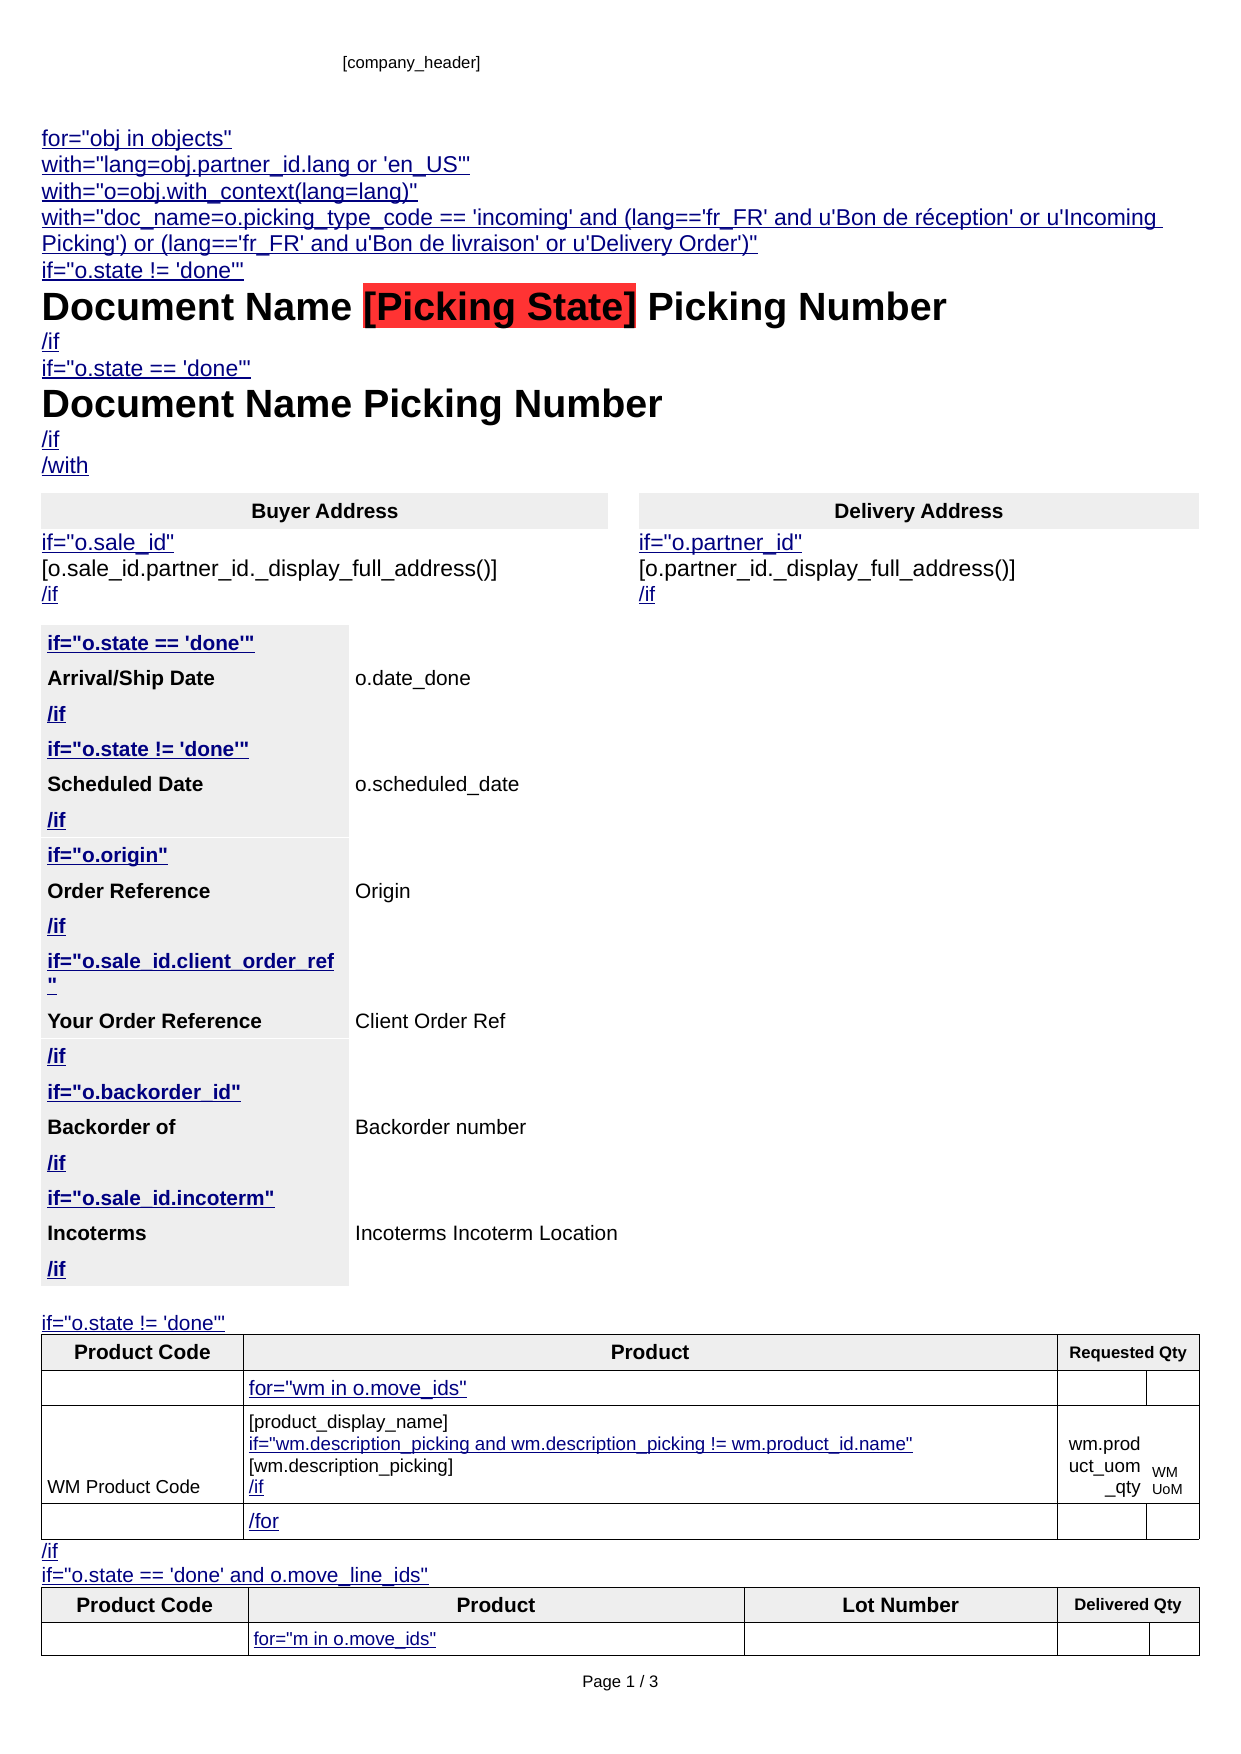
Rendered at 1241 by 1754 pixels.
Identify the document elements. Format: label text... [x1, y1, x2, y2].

table_cell /if [41, 1145, 349, 1180]
text with="lang=obj.partner_id.lang or 'en_US'" [41, 151, 1199, 178]
table_cell [42, 1504, 243, 1539]
table_cell [349, 802, 688, 837]
text with="doc_name=o.picking_type_code == 'incoming' and (lang=='fr_FR' and u'Bon de réception' or u'Incoming Picking') or (lang=='fr_FR' and u'Bon de livraison' or u'Delivery Order')" [41, 204, 1199, 257]
table_header [608, 493, 639, 529]
table_cell /if [41, 1039, 349, 1074]
table_header Requested Qty [1058, 1335, 1199, 1370]
text if="o.state != 'done'" [41, 257, 1199, 283]
table_cell wm.product_uom_qty [1058, 1406, 1146, 1503]
table_cell if="o.sale_id.client_order_ref" [41, 944, 349, 1003]
table_cell if="o.sale_id.incoterm" [41, 1180, 349, 1216]
table_cell [42, 1623, 248, 1655]
table_cell [1058, 1623, 1149, 1655]
table_cell if="o.state != 'done'" [41, 731, 349, 767]
text if="o.state == 'done'" [41, 354, 1199, 381]
table_cell WM UoM [1146, 1406, 1199, 1503]
table_cell [1150, 1623, 1199, 1655]
table_cell [1058, 1371, 1146, 1405]
table_cell Arrival/Ship Date [41, 660, 349, 696]
table_cell if="o.backorder_id" [41, 1074, 349, 1109]
table_cell o.date_done [349, 660, 688, 696]
table_cell /if [41, 802, 349, 837]
table_cell Your Order Reference [41, 1003, 349, 1038]
text /if [41, 1540, 1199, 1563]
table_header Delivery Address [639, 493, 1199, 529]
table_cell [1058, 1504, 1146, 1539]
table_cell [349, 731, 688, 767]
subtitle Document Name Picking Number [41, 381, 1199, 426]
table_cell [745, 1623, 1057, 1655]
table_cell [349, 1074, 688, 1109]
table_cell [608, 529, 639, 606]
table_cell for="wm in o.move_ids" [244, 1371, 1057, 1405]
subtitle Document Name [Picking State] Picking Number [41, 283, 1199, 328]
table_cell /if [41, 696, 349, 731]
table_cell [1147, 1504, 1199, 1539]
table_cell [349, 696, 688, 731]
table_cell Backorder number [349, 1109, 688, 1145]
table_header Product [249, 1588, 744, 1622]
text /with [41, 452, 1199, 479]
text if="o.state != 'done'" [41, 1310, 1199, 1334]
table_header Buyer Address [41, 493, 608, 529]
table_cell /for [244, 1504, 1057, 1539]
table_header [349, 625, 688, 660]
table_cell [349, 944, 688, 1003]
table_cell Backorder of [41, 1109, 349, 1145]
text with="o=obj.with_context(lang=lang)" [41, 178, 1199, 204]
table_cell if="o.origin" [41, 838, 349, 873]
text /if [41, 328, 1199, 354]
table_header if="o.state == 'done'" [41, 625, 349, 660]
table_header Product Code [42, 1335, 243, 1370]
table_header [688, 625, 736, 1286]
table_cell Scheduled Date [41, 767, 349, 802]
table_header Product [244, 1335, 1057, 1370]
table_cell Incoterms [41, 1216, 349, 1251]
table_cell /if [41, 1251, 349, 1286]
table_header Delivered Qty [1058, 1588, 1199, 1622]
table_cell [product_display_name] if="wm.description_picking and wm.description_picking != wm.product_id.name" [wm.description_picking] /if [244, 1406, 1057, 1503]
table_cell WM Product Code [42, 1406, 243, 1503]
table_cell if="o.partner_id" [o.partner_id._display_full_address()] /if [639, 529, 1199, 606]
table_cell [1147, 1371, 1199, 1405]
table_cell o.scheduled_date [349, 767, 688, 802]
table_cell for="m in o.move_ids" [249, 1623, 744, 1655]
text if="o.state == 'done' and o.move_line_ids" [41, 1563, 1199, 1587]
table_cell [349, 908, 688, 944]
text for="obj in objects" [41, 125, 1199, 151]
table_cell Order Reference [41, 873, 349, 908]
table_cell /if [41, 908, 349, 944]
table_header Lot Number [745, 1588, 1057, 1622]
table_header Product Code [42, 1588, 248, 1622]
table_cell Client Order Ref [349, 1003, 688, 1038]
table_cell Incoterms Incoterm Location [349, 1216, 688, 1251]
table_header [736, 625, 1199, 1286]
table_cell [349, 1251, 688, 1286]
table_cell [349, 1145, 688, 1180]
text /if [41, 426, 1199, 452]
table_cell [349, 1039, 688, 1074]
table_cell [349, 1180, 688, 1216]
table_cell if="o.sale_id" [o.sale_id.partner_id._display_full_address()] /if [41, 529, 608, 606]
table_cell [349, 838, 688, 873]
table_cell Origin [349, 873, 688, 908]
table_cell [42, 1371, 243, 1405]
